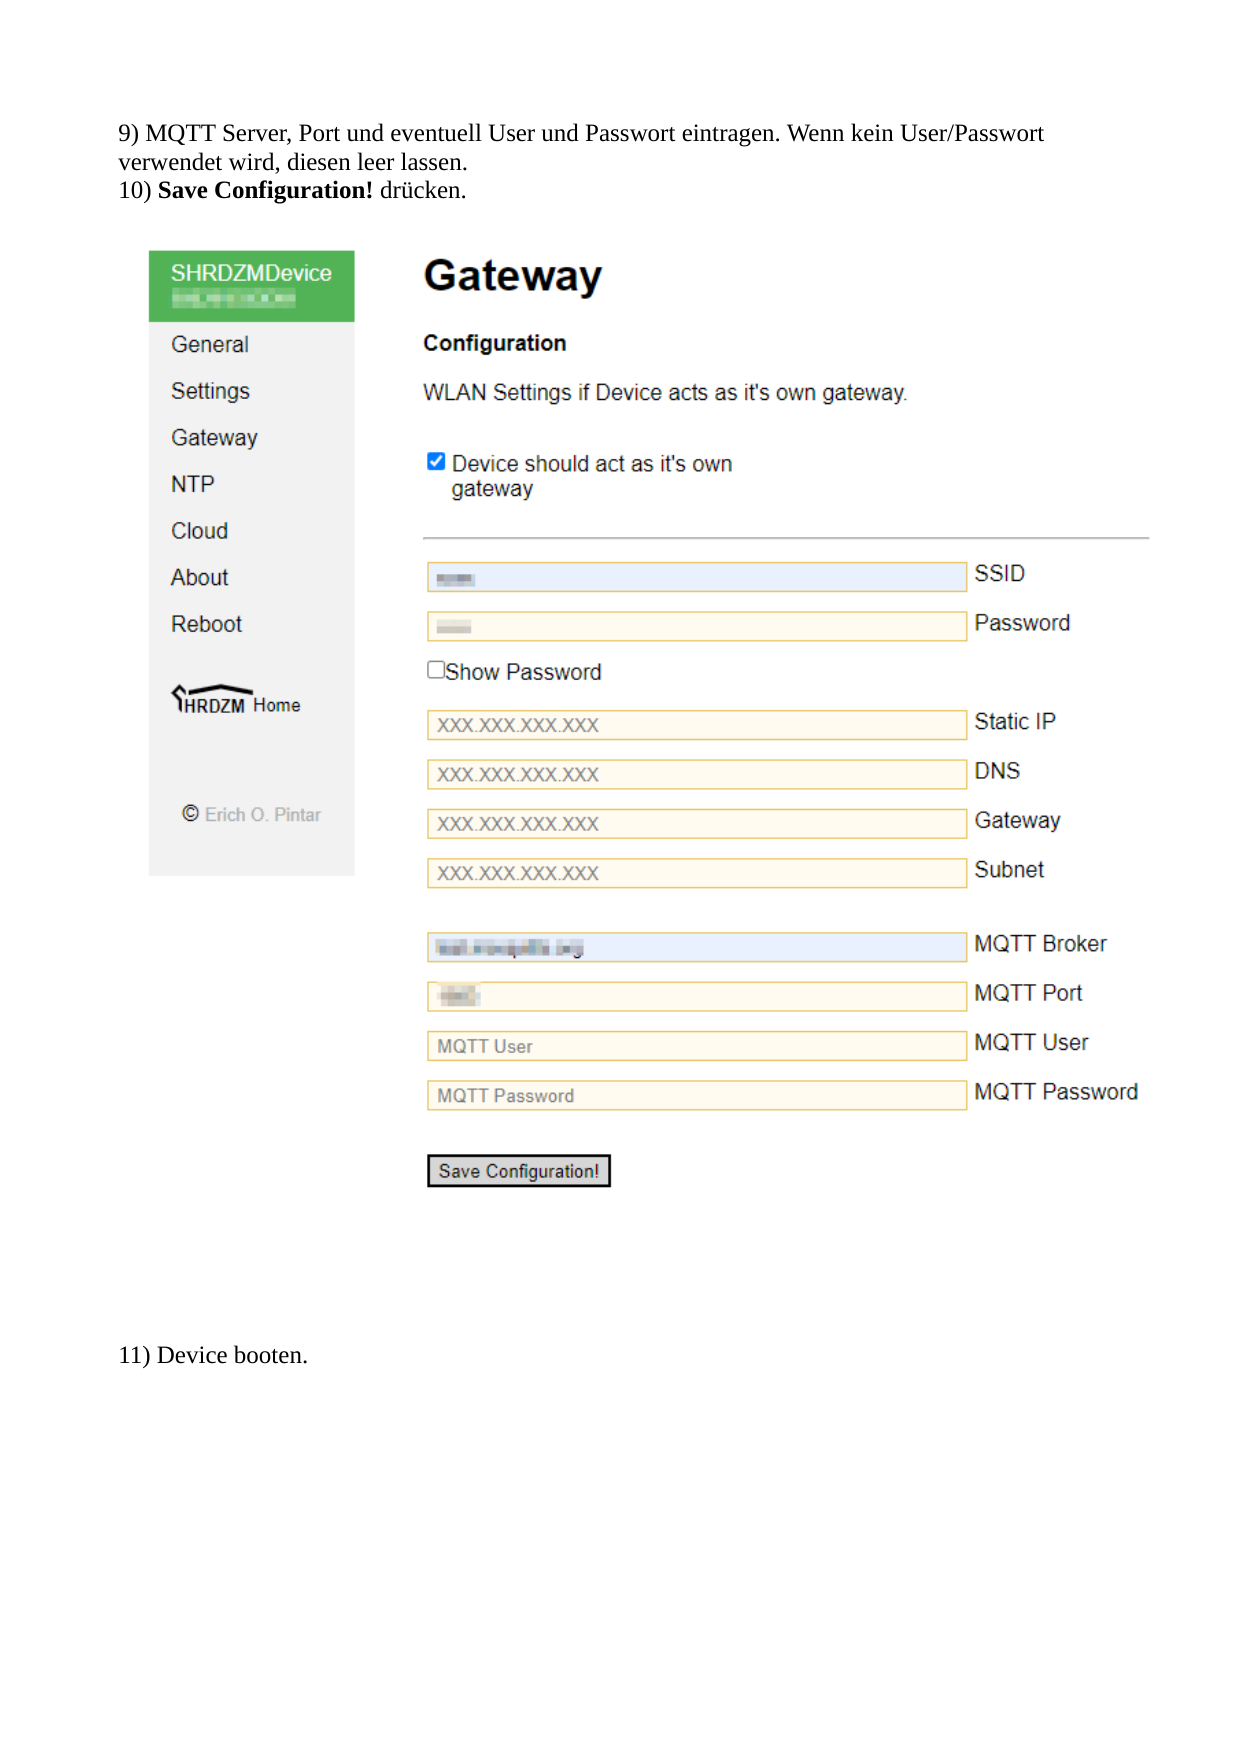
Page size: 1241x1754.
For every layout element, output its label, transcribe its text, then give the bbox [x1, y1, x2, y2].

text 9) MQTT Server, Port und eventuell User und Passwort eintragen. Wenn kein User/Passwort verwendet wird, diesen leer lassen. [118, 118, 1122, 176]
text 11) Device booten. [118, 1340, 1122, 1369]
picture [145, 244, 1150, 1197]
text 10) Save Configuration! drücken. [118, 176, 1122, 204]
